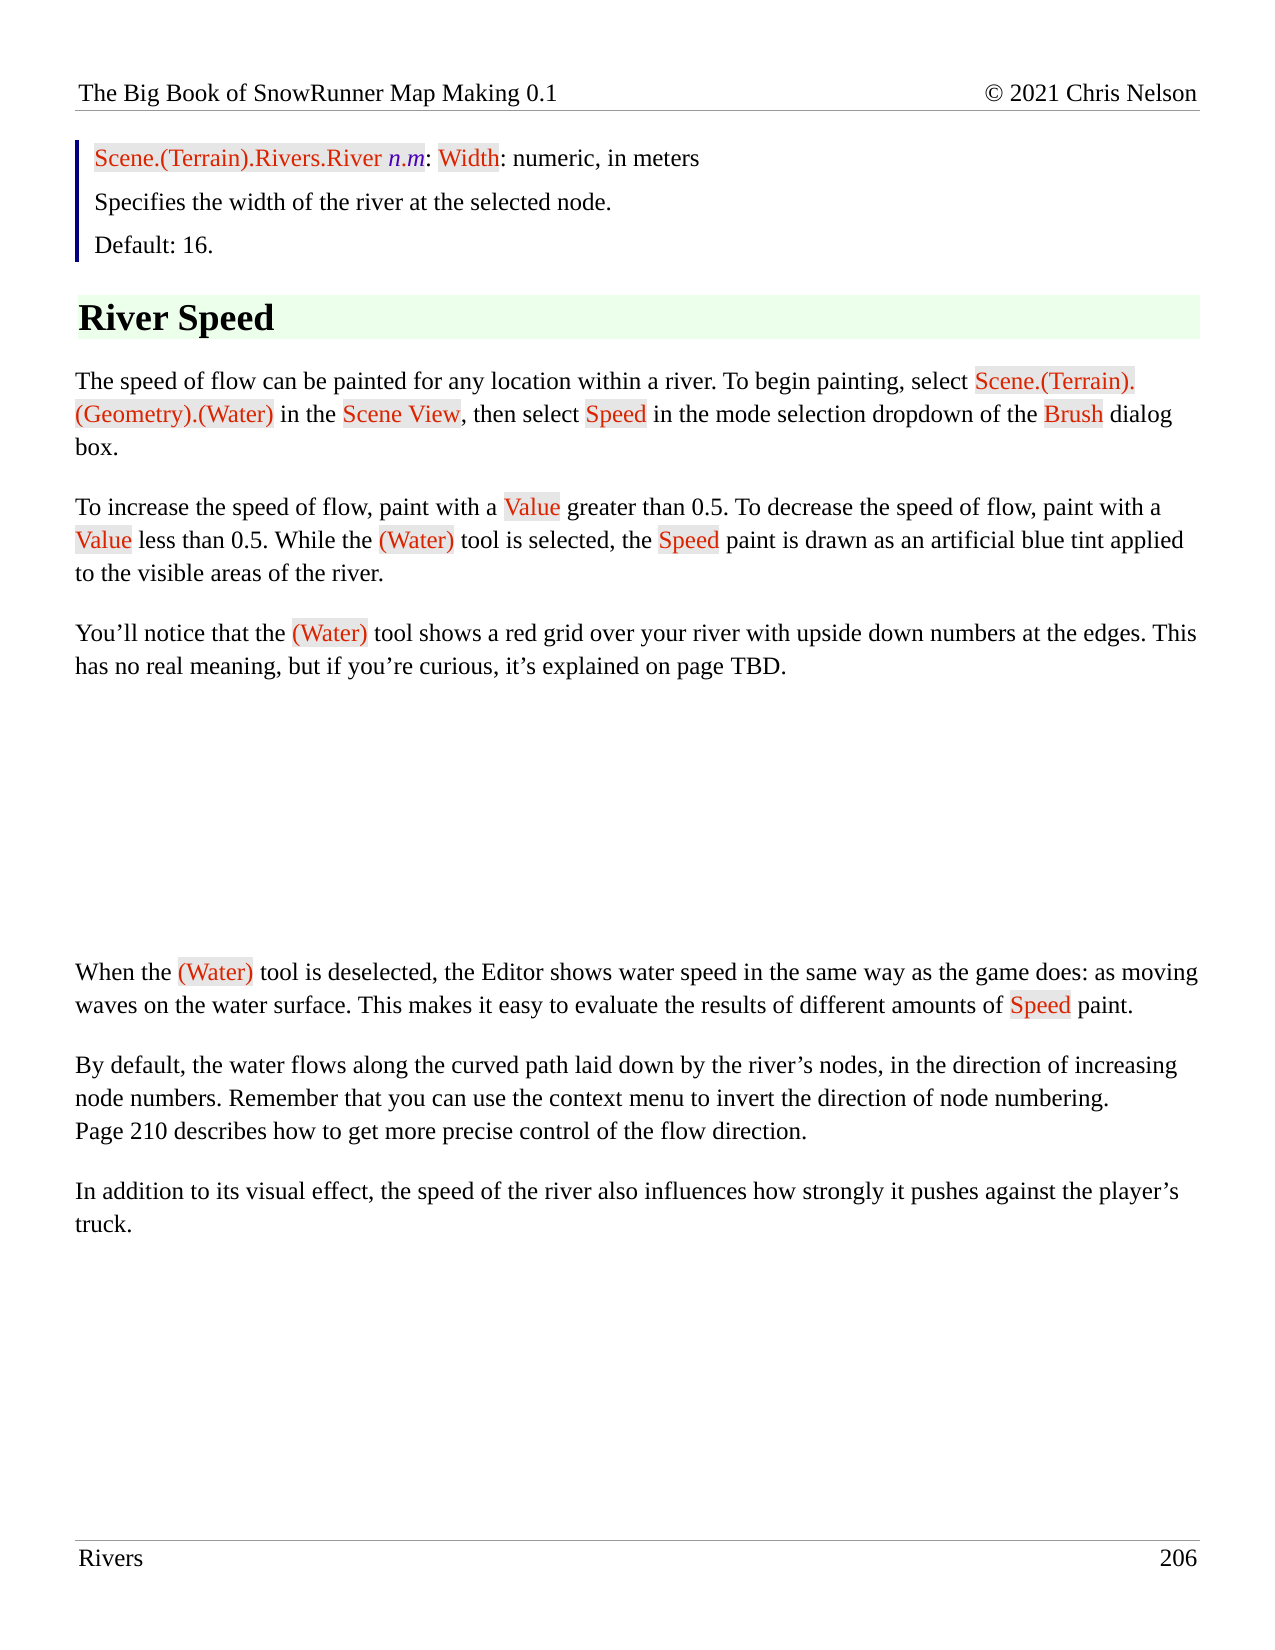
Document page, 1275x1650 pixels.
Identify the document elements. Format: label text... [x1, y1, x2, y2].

text Default: 16. [79, 227, 1200, 262]
subtitle River Speed [78, 295, 1200, 339]
text When the (Water) tool is deselected, the Editor shows water speed in the same way as the game does: as moving waves on the water surface. This makes it easy to evaluate the results of different amounts of Speed paint. [75, 957, 1200, 1019]
text Specifies the width of the river at the selected node. [79, 184, 1200, 215]
text By default, the water flows along the curved path laid down by the river’s nodes, in the direction of increasing node numbers. Remember that you can use the context menu to invert the direction of node numbering. Page 210 describes how to get more precise control of the flow direction. [75, 1050, 1200, 1145]
text You’ll notice that the (Water) tool shows a red grid over your river with upside down numbers at the edges. This has no real meaning, but if you’re curious, it’s explained on page TBD. [75, 618, 1200, 680]
text The speed of flow can be painted for any location within a river. To begin painting, select Scene.(Terrain).(Geometry).(Water) in the Scene View, then select Speed in the mode selection dropdown of the Brush dialog box. [75, 366, 1200, 461]
text In addition to its visual effect, the speed of the river also influences how strongly it pushes against the player’s truck. [75, 1176, 1200, 1238]
text Scene.(Terrain).Rivers.River n.m: Width: numeric, in meters [79, 140, 1200, 172]
text To increase the speed of flow, paint with a Value greater than 0.5. To decrease the speed of flow, paint with a Value less than 0.5. While the (Water) tool is selected, the Speed paint is drawn as an artificial blue tint applied to the visible areas of the river. [75, 492, 1200, 587]
